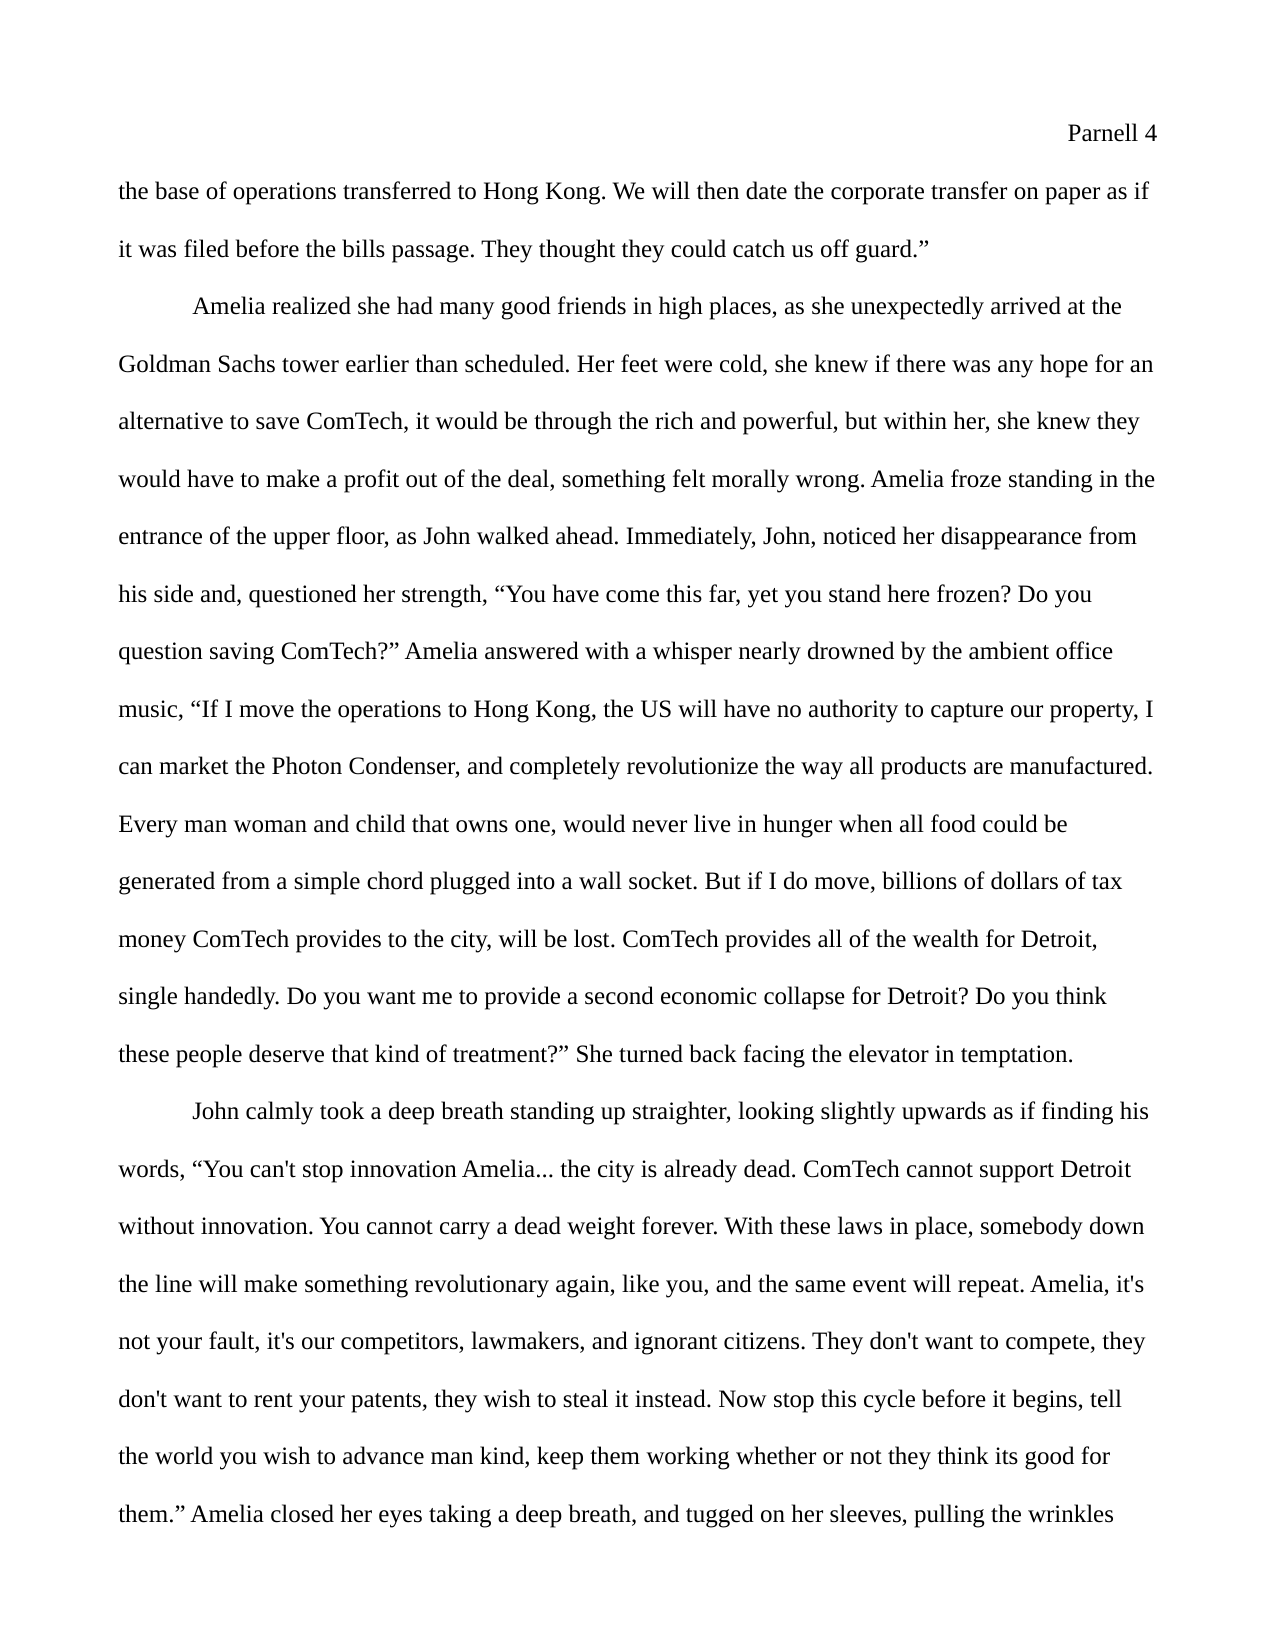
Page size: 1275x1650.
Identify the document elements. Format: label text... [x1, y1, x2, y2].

text the base of operations transferred to Hong Kong. We will then date the corporate transfer on paper as if it was filed before the bills passage. They thought they could catch us off guard.” [118, 176, 1157, 263]
text Amelia realized she had many good friends in high places, as she unexpectedly arrived at the Goldman Sachs tower earlier than scheduled. Her feet were cold, she knew if there was any hope for an alternative to save ComTech, it would be through the rich and powerful, but within her, she knew they would have to make a profit out of the deal, something felt morally wrong. Amelia froze standing in the entrance of the upper floor, as John walked ahead. Immediately, John, noticed her disappearance from his side and, questioned her strength, “You have come this far, yet you stand here frozen? Do you question saving ComTech?” Amelia answered with a whisper nearly drowned by the ambient office music, “If I move the operations to Hong Kong, the US will have no authority to capture our property, I can market the Photon Condenser, and completely revolutionize the way all products are manufactured. Every man woman and child that owns one, would never live in hunger when all food could be generated from a simple chord plugged into a wall socket. But if I do move, billions of dollars of tax money ComTech provides to the city, will be lost. ComTech provides all of the wealth for Detroit, single handedly. Do you want me to provide a second economic collapse for Detroit? Do you think these people deserve that kind of treatment?” She turned back facing the elevator in temptation. [118, 291, 1157, 1068]
text John calmly took a deep breath standing up straighter, looking slightly upwards as if finding his words, “You can't stop innovation Amelia... the city is already dead. ComTech cannot support Detroit without innovation. You cannot carry a dead weight forever. With these laws in place, somebody down the line will make something revolutionary again, like you, and the same event will repeat. Amelia, it's not your fault, it's our competitors, lawmakers, and ignorant citizens. They don't want to compete, they don't want to rent your patents, they wish to steal it instead. Now stop this cycle before it begins, tell the world you wish to advance man kind, keep them working whether or not they think its good for them.” Amelia closed her eyes taking a deep breath, and tugged on her sleeves, pulling the wrinkles [118, 1096, 1157, 1528]
